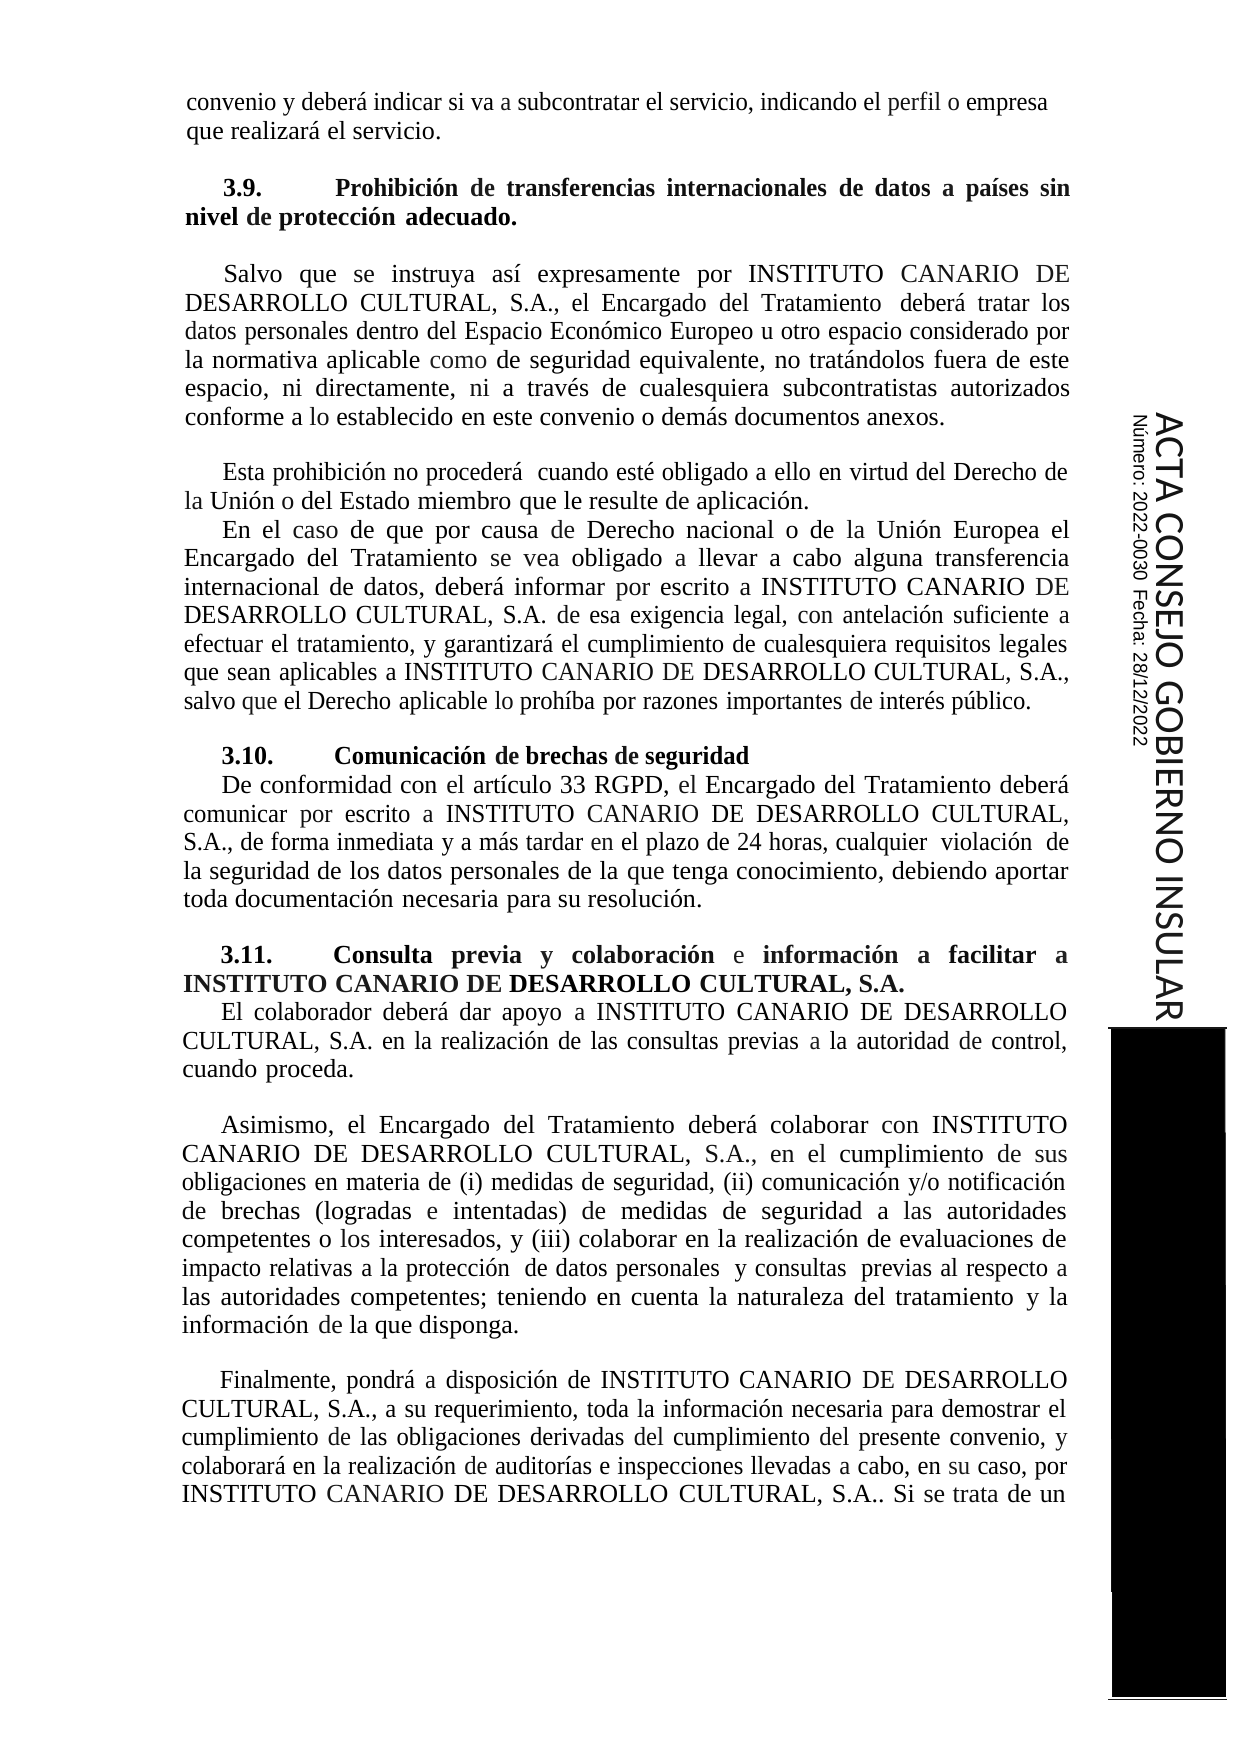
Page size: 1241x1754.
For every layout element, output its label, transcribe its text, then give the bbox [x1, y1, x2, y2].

subtitle Prohibición de transferencias internacionales de datos a países sin nivel de protección adecuado. [185, 174, 1070, 231]
text Salvo que se instruya así expresamente por INSTITUTO CANARIO DE DESARROLLO CULTURAL, S.A., el Encargado del Tratamiento deberá tratar los datos personales dentro del Espacio Económico Europeo u otro espacio considerado por la normativa aplicable como de seguridad equivalente, no tratándolos fuera de este espacio, ni directamente, ni a través de cualesquiera subcontratistas autorizados conforme a lo establecido en este convenio o demás documentos anexos. [184, 260, 1071, 431]
text Esta prohibición no procederá cuando esté obligado a ello en virtud del Derecho de la Unión o del Estado miembro que le resulte de aplicación. [184, 458, 1069, 515]
text Asimismo, el Encargado del Tratamiento deberá colaborar con INSTITUTO CANARIO DE DESARROLLO CULTURAL, S.A., en el cumplimiento de sus obligaciones en materia de (i) medidas de seguridad, (ii) comunicación y/o notificación de brechas (logradas e intentadas) de medidas de seguridad a las autoridades competentes o los interesados, y (iii) colaborar en la realización de evaluaciones de impacto relativas a la protección de datos personales y consultas previas al respecto a las autoridades competentes; teniendo en cuenta la naturaleza del tratamiento y la información de la que disponga. [182, 1111, 1068, 1339]
subtitle Consulta previa y colaboración e información a facilitar a INSTITUTO CANARIO DE DESARROLLO CULTURAL, S.A. [183, 940, 1068, 998]
text ACTA CONSEJO GOBIERNO INSULAR [1150, 412, 1192, 1024]
text En el caso de que por causa de Derecho nacional o de la Unión Europea el Encargado del Tratamiento se vea obligado a llevar a cabo alguna transferencia internacional de datos, deberá informar por escrito a INSTITUTO CANARIO DE DESARROLLO CULTURAL, S.A. de esa exigencia legal, con antelación suficiente a efectuar el tratamiento, y garantizará el cumplimiento de cualesquiera requisitos legales que sean aplicables a INSTITUTO CANARIO DE DESARROLLO CULTURAL, S.A., salvo que el Derecho aplicable lo prohíba por razones importantes de interés público. [183, 515, 1070, 715]
text convenio y deberá indicar si va a subcontratar el servicio, indicando el perfil o empresa que realizará el servicio. [186, 88, 1061, 145]
picture [1111, 1029, 1226, 1697]
text Número: 2022-0030 Fecha: 28/12/2022 [1131, 414, 1150, 1024]
text Finalmente, pondrá a disposición de INSTITUTO CANARIO DE DESARROLLO CULTURAL, S.A., a su requerimiento, toda la información necesaria para demostrar el cumplimiento de las obligaciones derivadas del cumplimiento del presente convenio, y colaborará en la realización de auditorías e inspecciones llevadas a cabo, en su caso, por INSTITUTO CANARIO DE DESARROLLO CULTURAL, S.A.. Si se trata de un [181, 1366, 1068, 1508]
subtitle [1192, 741, 1240, 771]
text De conformidad con el artículo 33 RGPD, el Encargado del Tratamiento deberá comunicar por escrito a INSTITUTO CANARIO DE DESARROLLO CULTURAL, S.A., de forma inmediata y a más tardar en el plazo de 24 horas, cualquier violación de la seguridad de los datos personales de la que tenga conocimiento, debiendo aportar toda documentación necesaria para su resolución. [183, 771, 1069, 913]
text El colaborador deberá dar apoyo a INSTITUTO CANARIO DE DESARROLLO CULTURAL, S.A. en la realización de las consultas previas a la autoridad de control, cuando proceda. [182, 998, 1067, 1083]
subtitle Comunicación de brechas de seguridad [221, 741, 1131, 771]
